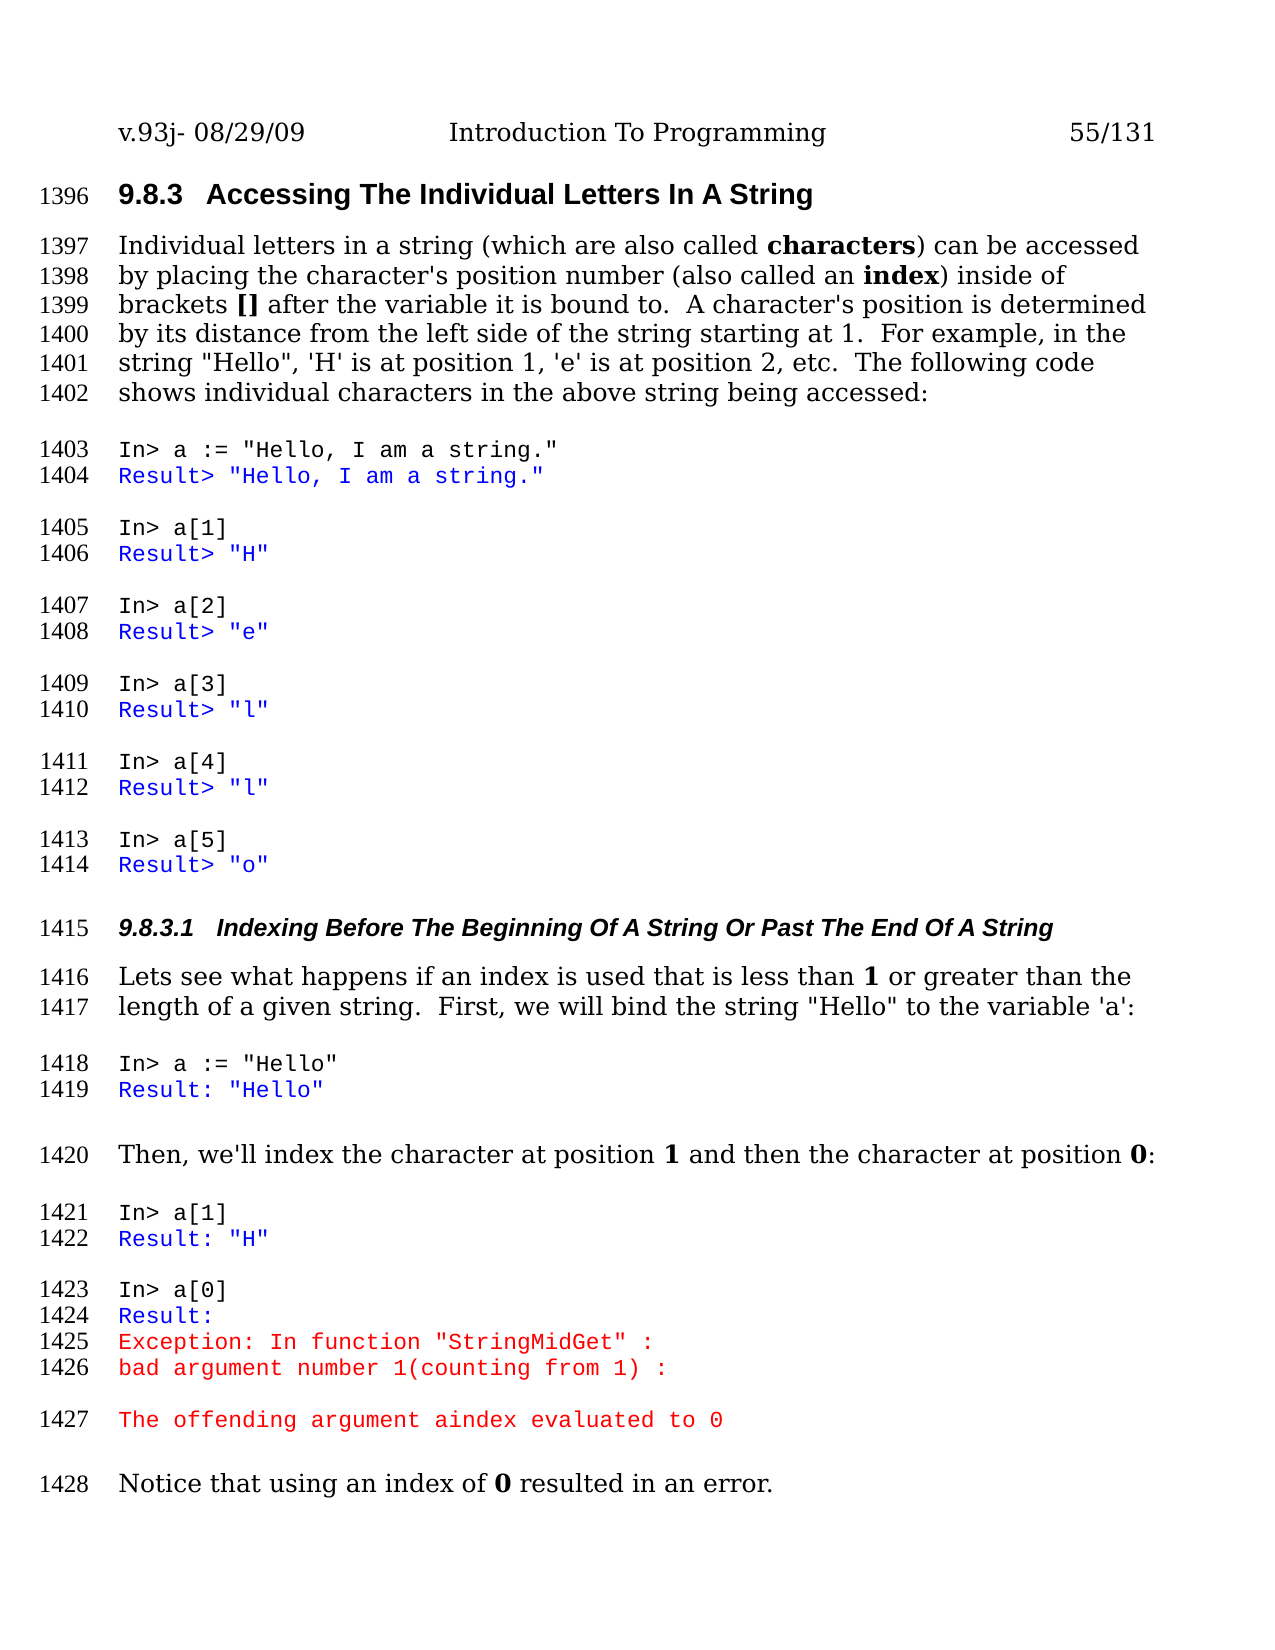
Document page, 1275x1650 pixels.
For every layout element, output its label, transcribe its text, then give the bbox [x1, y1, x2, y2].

text bad argument number 1(counting from 1) : [118, 1357, 1157, 1382]
text Result> "l" [118, 698, 1157, 724]
text In> a[1] [118, 517, 1157, 543]
text Result> "Hello, I am a string." [118, 465, 1157, 491]
text In> a[0] [118, 1279, 1157, 1305]
text In> a := "Hello" [118, 1053, 1157, 1079]
text In> a[2] [118, 594, 1157, 620]
text In> a[3] [118, 672, 1157, 698]
text Result> "H" [118, 543, 1157, 568]
text Result: "H" [118, 1227, 1157, 1253]
text In> a := "Hello, I am a string." [118, 439, 1157, 465]
text Result: [118, 1305, 1157, 1331]
text Notice that using an index of 0 resulted in an error. [118, 1469, 1157, 1499]
text Result> "l" [118, 776, 1157, 802]
text Lets see what happens if an index is used that is less than 1 or greater than the length of a given string. First, we will bind the string "Hello" to the variable 'a': [118, 962, 1157, 1021]
subtitle Indexing Before The Beginning Of A String Or Past The End Of A String [118, 913, 1157, 941]
text Result> "o" [118, 854, 1157, 880]
text In> a[5] [118, 828, 1157, 854]
text Exception: In function "StringMidGet" : [118, 1331, 1157, 1357]
text Result: "Hello" [118, 1079, 1157, 1105]
subtitle Accessing The Individual Letters In A String [118, 177, 1157, 210]
text Individual letters in a string (which are also called characters) can be accessed by placing the character's position number (also called an index) inside of brackets [] after the variable it is bound to. A character's position is determined by its distance from the left side of the string starting at 1. For example, in the string "Hello", 'H' is at position 1, 'e' is at position 2, etc. The following code shows individual characters in the above string being accessed: [118, 231, 1157, 407]
text In> a[1] [118, 1201, 1157, 1227]
text Then, we'll index the character at position 1 and then the character at position 0: [118, 1139, 1157, 1169]
text The offending argument aindex evaluated to 0 [118, 1408, 1157, 1434]
text Result> "e" [118, 620, 1157, 646]
text In> a[4] [118, 750, 1157, 776]
